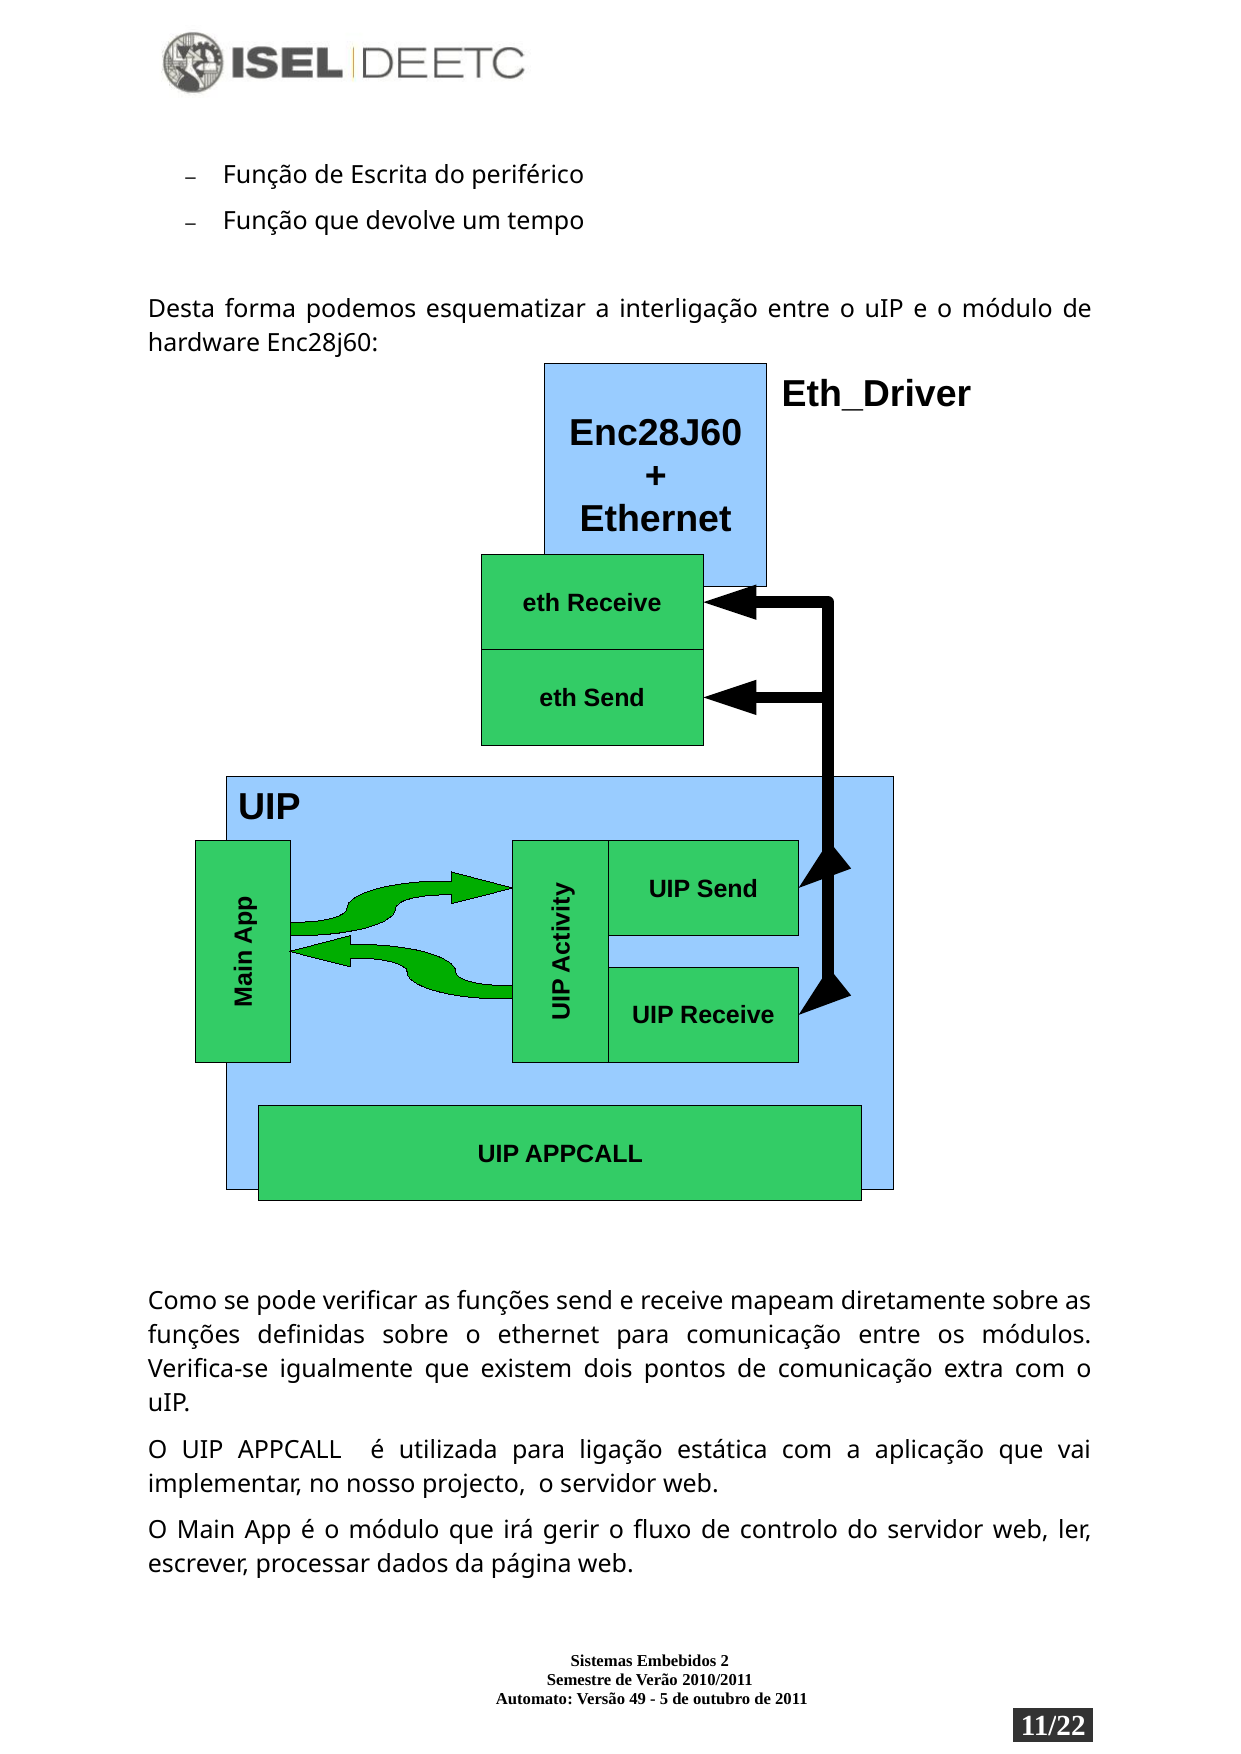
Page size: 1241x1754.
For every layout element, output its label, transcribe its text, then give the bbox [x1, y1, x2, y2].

picture [153, 17, 555, 118]
text Como se pode verificar as funções send e receive mapeam diretamente sobre as funções definidas sobre o ethernet para comunicação entre os módulos. Verifica-se igualmente que existem dois pontos de comunicação extra com o uIP. [148, 1283, 1093, 1419]
text O UIP APPCALL é utilizada para ligação estática com a aplicação que vai implementar, no nosso projecto, o servidor web. [148, 1431, 1093, 1499]
text Desta forma podemos esquematizar a interligação entre o uIP e o módulo de hardware Enc28j60: [148, 290, 1093, 358]
text O Main App é o módulo que irá gerir o fluxo de controlo do servidor web, ler, escrever, processar dados da página web. [148, 1512, 1093, 1580]
list Função de Escrita do periférico [185, 156, 1093, 190]
list Função que devolve um tempo [185, 203, 1093, 237]
